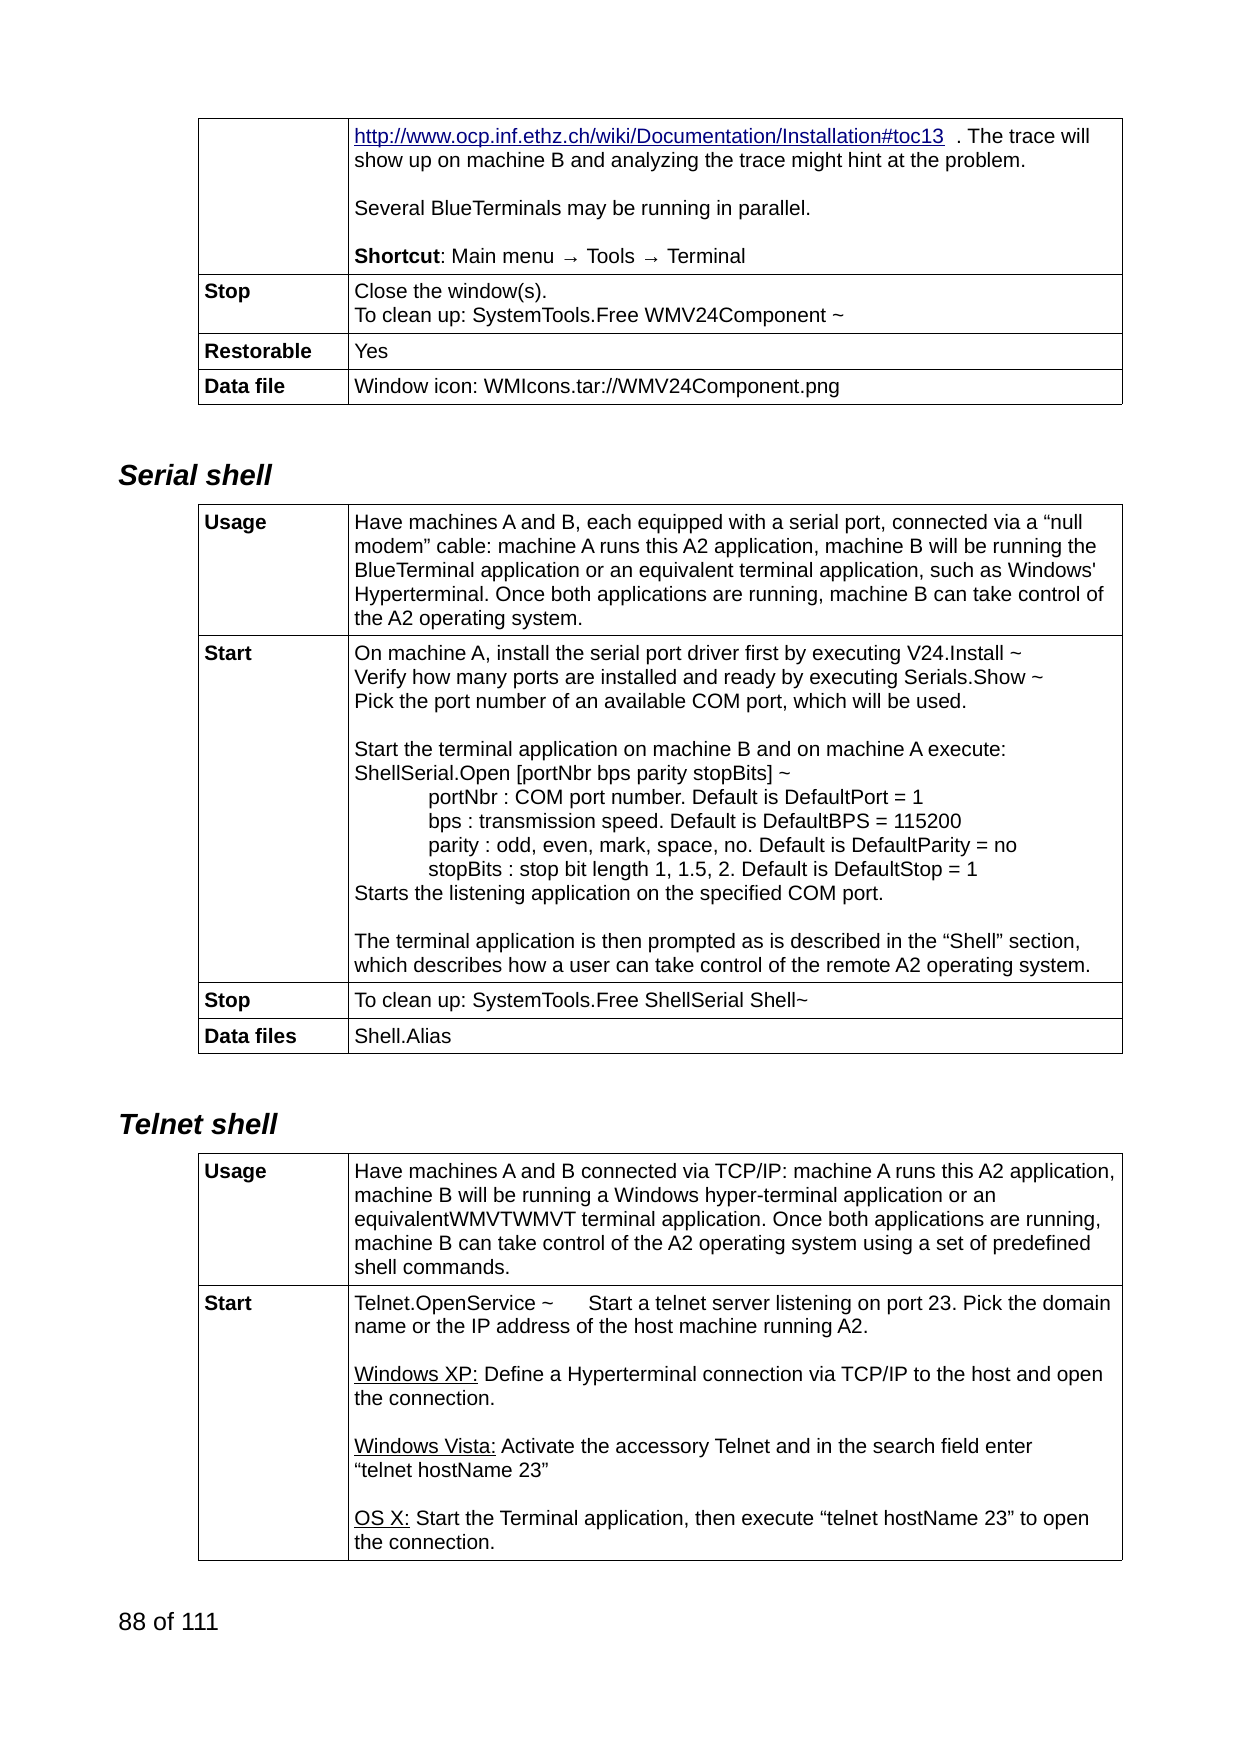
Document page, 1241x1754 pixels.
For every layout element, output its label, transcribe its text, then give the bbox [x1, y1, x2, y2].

table_cell Start [199, 636, 348, 982]
subtitle Telnet shell [118, 1107, 1122, 1141]
table_cell Close the window(s). To clean up: SystemTools.Free WMV24Component ~ [349, 275, 1122, 333]
table_header Have machines A and B, each equipped with a serial port, connected via a “null modem” cable: machine A runs this A2 application, machine B will be running the BlueTerminal application or an equivalent terminal application, such as Windows' Hyperterminal. Once both applications are running, machine B can take control of the A2 operating system. [349, 505, 1122, 635]
table_cell http://www.ocp.inf.ethz.ch/wiki/Documentation/Installation#toc13 . The trace will show up on machine B and analyzing the trace might hint at the problem. Several BlueTerminals may be running in parallel. Shortcut: Main menu → Tools → Terminal [349, 119, 1122, 273]
table_cell On machine A, install the serial port driver first by executing V24.Install ~ Verify how many ports are installed and ready by executing Serials.Show ~ Pick the port number of an available COM port, which will be used. Start the terminal application on machine B and on machine A execute: ShellSerial.Open [portNbr bps parity stopBits] ~ portNbr : COM port number. Default is DefaultPort = 1 bps : transmission speed. Default is DefaultBPS = 115200 parity : odd, even, mark, space, no. Default is DefaultParity = no stopBits : stop bit length 1, 1.5, 2. Default is DefaultStop = 1 Starts the listening application on the specified COM port. The terminal application is then prompted as is described in the “Shell” section, which describes how a user can take control of the remote A2 operating system. [349, 636, 1122, 982]
table_cell To clean up: SystemTools.Free ShellSerial Shell~ [349, 983, 1122, 1018]
table_cell Stop [199, 275, 348, 333]
table_header Have machines A and B connected via TCP/IP: machine A runs this A2 application, machine B will be running a Windows hyper-terminal application or an equivalentWMVTWMVT terminal application. Once both applications are running, machine B can take control of the A2 operating system using a set of predefined shell commands. [349, 1154, 1122, 1284]
table_header Usage [199, 1154, 348, 1284]
table_cell Restorable [199, 334, 348, 368]
table_cell Data file [199, 370, 348, 404]
table_cell Shell.Alias [349, 1019, 1122, 1053]
table_cell Telnet.OpenService ~ Start a telnet server listening on port 23. Pick the domain name or the IP address of the host machine running A2. Windows XP: Define a Hyperterminal connection via TCP/IP to the host and open the connection. Windows Vista: Activate the accessory Telnet and in the search field enter “telnet hostName 23” OS X: Start the Terminal application, then execute “telnet hostName 23” to open the connection. [349, 1286, 1122, 1559]
table_header Usage [199, 505, 348, 635]
table_cell [199, 119, 348, 273]
table_cell Stop [199, 983, 348, 1018]
table_cell Start [199, 1286, 348, 1559]
table_cell Data files [199, 1019, 348, 1053]
table_cell Yes [349, 334, 1122, 368]
table_cell Window icon: WMIcons.tar://WMV24Component.png [349, 370, 1122, 404]
subtitle Serial shell [118, 458, 1122, 491]
